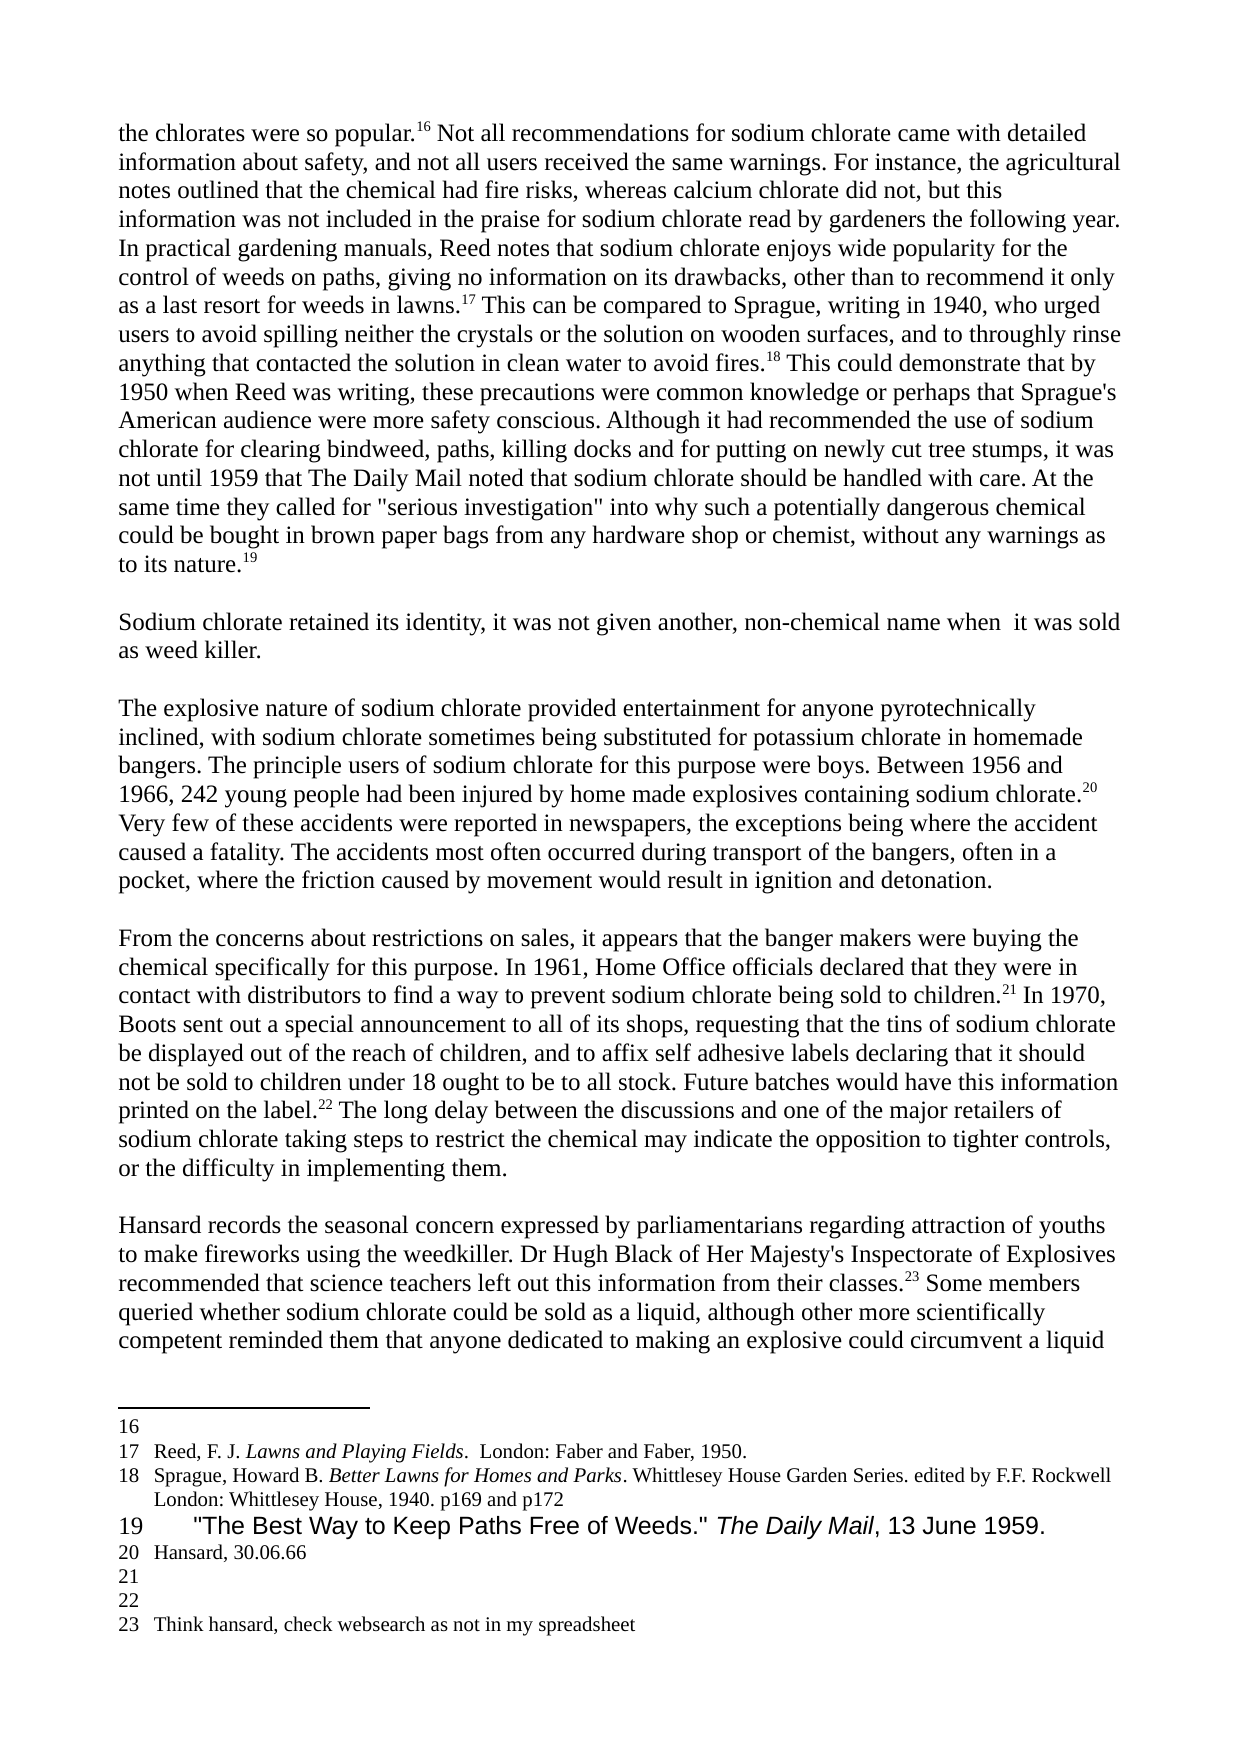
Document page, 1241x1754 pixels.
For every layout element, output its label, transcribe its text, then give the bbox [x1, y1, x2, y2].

text the chlorates were so popular. Not all recommendations for sodium chlorate came with detailed information about safety, and not all users received the same warnings. For instance, the agricultural notes outlined that the chemical had fire risks, whereas calcium chlorate did not, but this information was not included in the praise for sodium chlorate read by gardeners the following year. In practical gardening manuals, Reed notes that sodium chlorate enjoys wide popularity for the control of weeds on paths, giving no information on its drawbacks, other than to recommend it only as a last resort for weeds in lawns. This can be compared to Sprague, writing in 1940, who urged users to avoid spilling neither the crystals or the solution on wooden surfaces, and to throughly rinse anything that contacted the solution in clean water to avoid fires. This could demonstrate that by 1950 when Reed was writing, these precautions were common knowledge or perhaps that Sprague's American audience were more safety conscious. Although it had recommended the use of sodium chlorate for clearing bindweed, paths, killing docks and for putting on newly cut tree stumps, it was not until 1959 that The Daily Mail noted that sodium chlorate should be handled with care. At the same time they called for "serious investigation" into why such a potentially dangerous chemical could be bought in brown paper bags from any hardware shop or chemist, without any warnings as to its nature. [118, 118, 1122, 578]
text Sodium chlorate retained its identity, it was not given another, non-chemical name when it was sold as weed killer. [118, 607, 1122, 664]
text "The Best Way to Keep Paths Free of Weeds." The Daily Mail, 13 June 1959. [118, 1511, 1122, 1539]
text From the concerns about restrictions on sales, it appears that the banger makers were buying the chemical specifically for this purpose. In 1961, Home Office officials declared that they were in contact with distributors to find a way to prevent sodium chlorate being sold to children. In 1970, Boots sent out a special announcement to all of its shops, requesting that the tins of sodium chlorate be displayed out of the reach of children, and to affix self adhesive labels declaring that it should not be sold to children under 18 ought to be to all stock. Future batches would have this information printed on the label. The long delay between the discussions and one of the major retailers of sodium chlorate taking steps to restrict the chemical may indicate the opposition to tighter controls, or the difficulty in implementing them. [118, 923, 1122, 1182]
text Sprague, Howard B. Better Lawns for Homes and Parks. Whittlesey House Garden Series. edited by F.F. Rockwell London: Whittlesey House, 1940. p169 and p172 [118, 1463, 1122, 1511]
text Hansard records the seasonal concern expressed by parliamentarians regarding attraction of youths to make fireworks using the weedkiller. Dr Hugh Black of Her Majesty's Inspectorate of Explosives recommended that science teachers left out this information from their classes. Some members queried whether sodium chlorate could be sold as a liquid, although other more scientifically competent reminded them that anyone dedicated to making an explosive could circumvent a liquid [118, 1211, 1122, 1354]
text The explosive nature of sodium chlorate provided entertainment for anyone pyrotechnically inclined, with sodium chlorate sometimes being substituted for potassium chlorate in homemade bangers. The principle users of sodium chlorate for this purpose were boys. Between 1956 and 1966, 242 young people had been injured by home made explosives containing sodium chlorate. Very few of these accidents were reported in newspapers, the exceptions being where the accident caused a fatality. The accidents most often occurred during transport of the bangers, often in a pocket, where the friction caused by movement would result in ignition and detonation. [118, 693, 1122, 894]
text Reed, F. J. Lawns and Playing Fields. London: Faber and Faber, 1950. [118, 1438, 1122, 1463]
text Think hansard, check websearch as not in my spreadsheet [118, 1612, 1122, 1636]
text Hansard, 30.06.66 [118, 1539, 1122, 1564]
